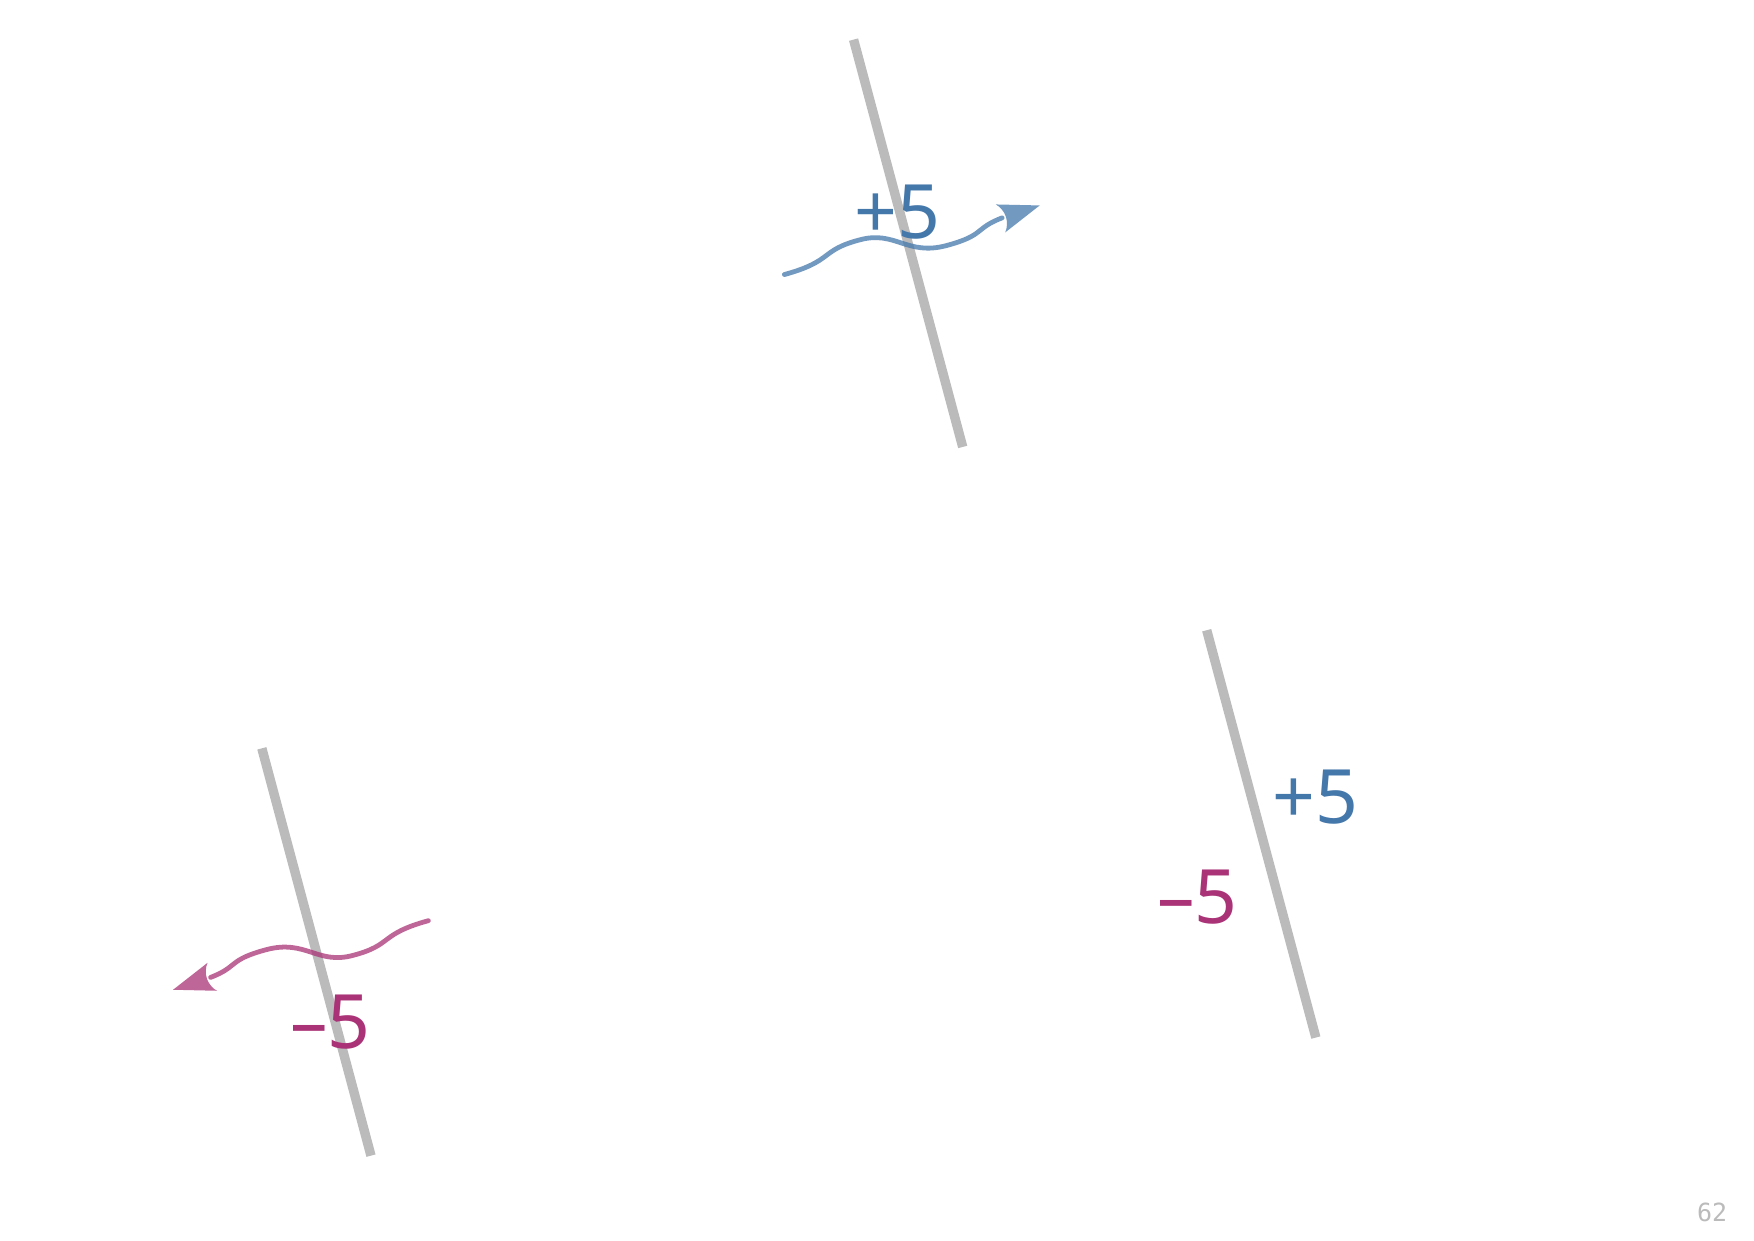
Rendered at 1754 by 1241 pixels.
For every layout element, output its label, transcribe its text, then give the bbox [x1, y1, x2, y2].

text_box –5 [1142, 835, 1248, 926]
text_box +5 [840, 151, 953, 241]
text_box –5 [275, 960, 381, 1051]
text_box +5 [1258, 735, 1371, 826]
